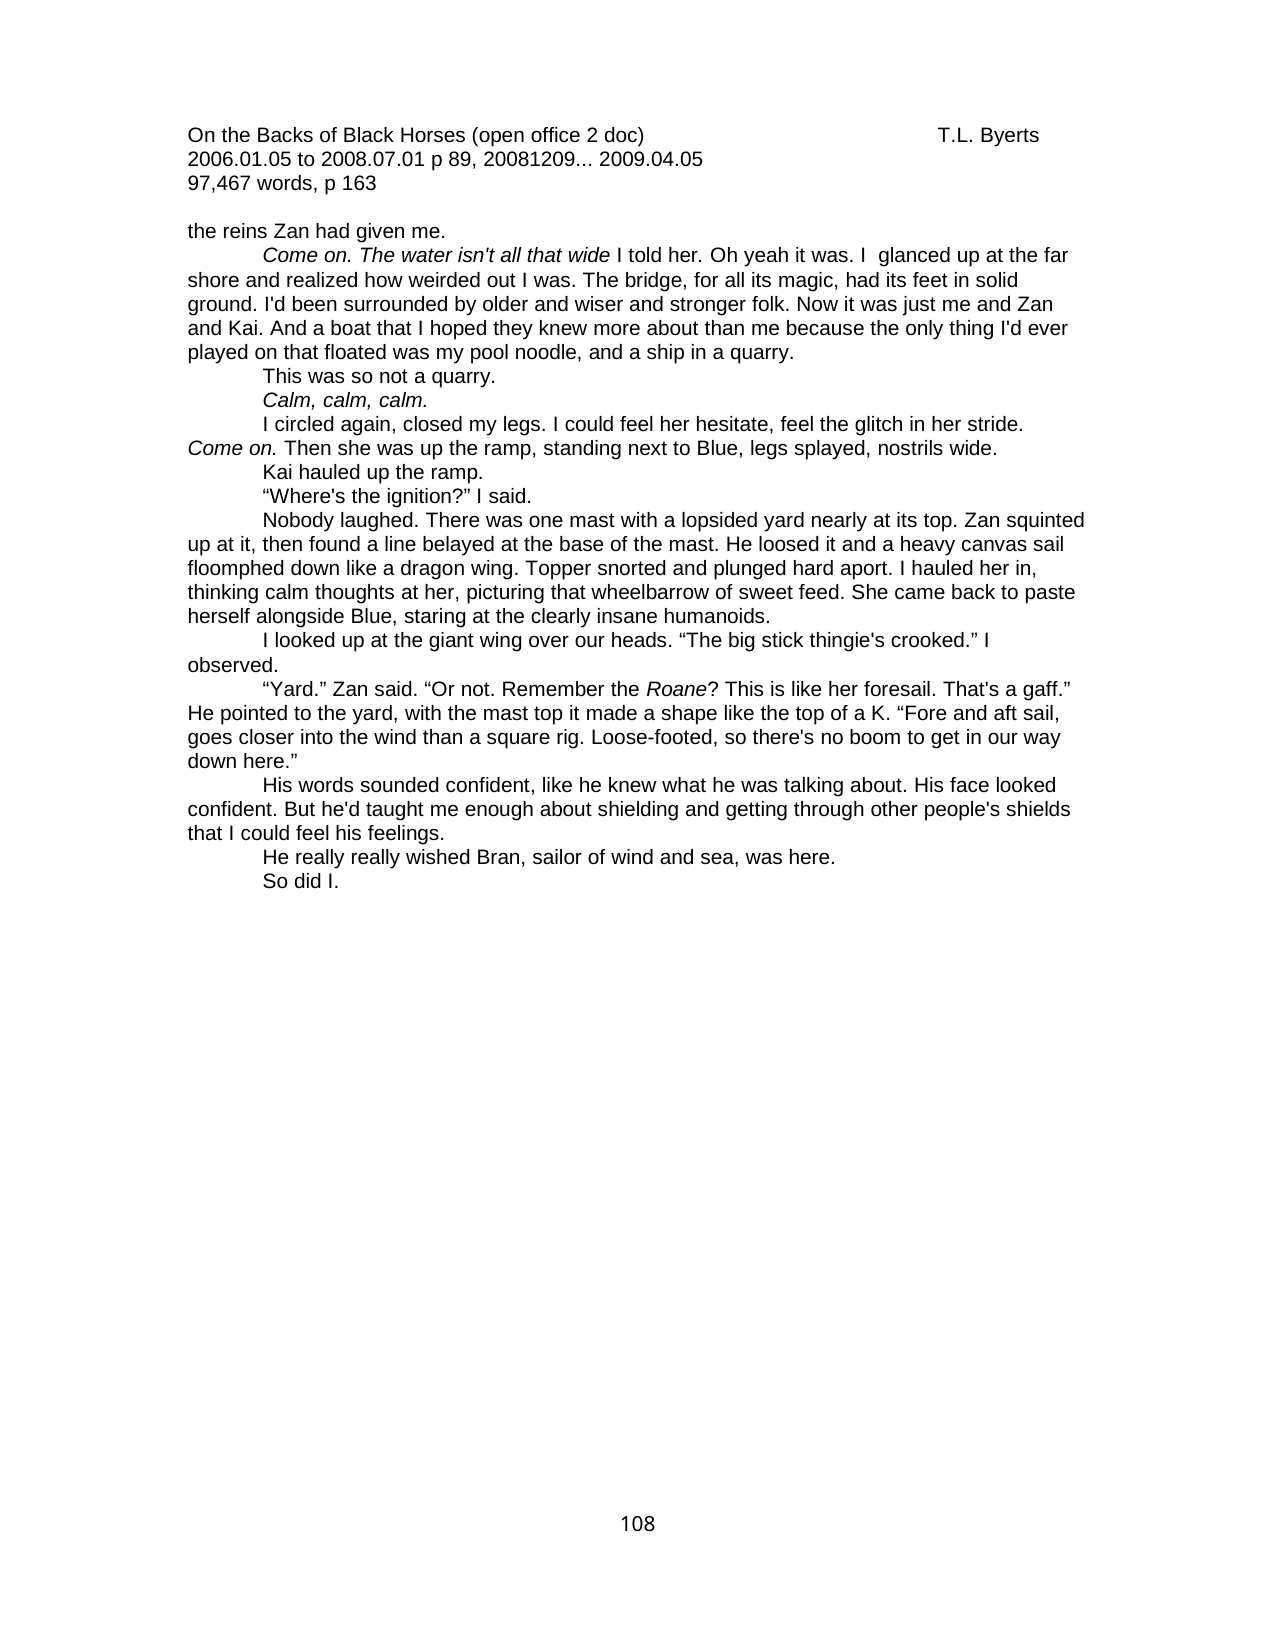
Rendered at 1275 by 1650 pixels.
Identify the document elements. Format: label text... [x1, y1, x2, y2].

text I circled again, closed my legs. I could feel her hesitate, feel the glitch in her stride. Come on. Then she was up the ramp, standing next to Blue, legs splayed, nostrils wide. [187, 412, 1087, 460]
text So did I. [187, 869, 1087, 893]
text “Where's the ignition?” I said. [187, 484, 1087, 508]
text This was so not a quarry. [187, 364, 1087, 388]
text His words sounded confident, like he knew what he was talking about. His face looked confident. But he'd taught me enough about shielding and getting through other people's shields that I could feel his feelings. [187, 773, 1087, 845]
text Come on. The water isn't all that wide I told her. Oh yeah it was. I glanced up at the far shore and realized how weirded out I was. The bridge, for all its magic, had its feet in solid ground. I'd been surrounded by older and wiser and stronger folk. Now it was just me and Zan and Kai. And a boat that I hoped they knew more about than me because the only thing I'd ever played on that floated was my pool noodle, and a ship in a quarry. [187, 243, 1087, 364]
text Kai hauled up the ramp. [187, 460, 1087, 484]
text I looked up at the giant wing over our heads. “The big stick thingie's crooked.” I observed. [187, 628, 1087, 677]
text Calm, calm, calm. [187, 388, 1087, 412]
text “Yard.” Zan said. “Or not. Remember the Roane? This is like her foresail. That's a gaff.” He pointed to the yard, with the mast top it made a shape like the top of a K. “Fore and aft sail, goes closer into the wind than a square rig. Loose-footed, so there's no boom to get in our way down here.” [187, 677, 1087, 773]
text He really really wished Bran, sailor of wind and sea, was here. [187, 845, 1087, 869]
text Nobody laughed. There was one mast with a lopsided yard nearly at its top. Zan squinted up at it, then found a line belayed at the base of the mast. He loosed it and a heavy canvas sail floomphed down like a dragon wing. Topper snorted and plunged hard aport. I hauled her in, thinking calm thoughts at her, picturing that wheelbarrow of sweet feed. She came back to paste herself alongside Blue, staring at the clearly insane humanoids. [187, 508, 1087, 628]
text the reins Zan had given me. [187, 219, 1087, 243]
